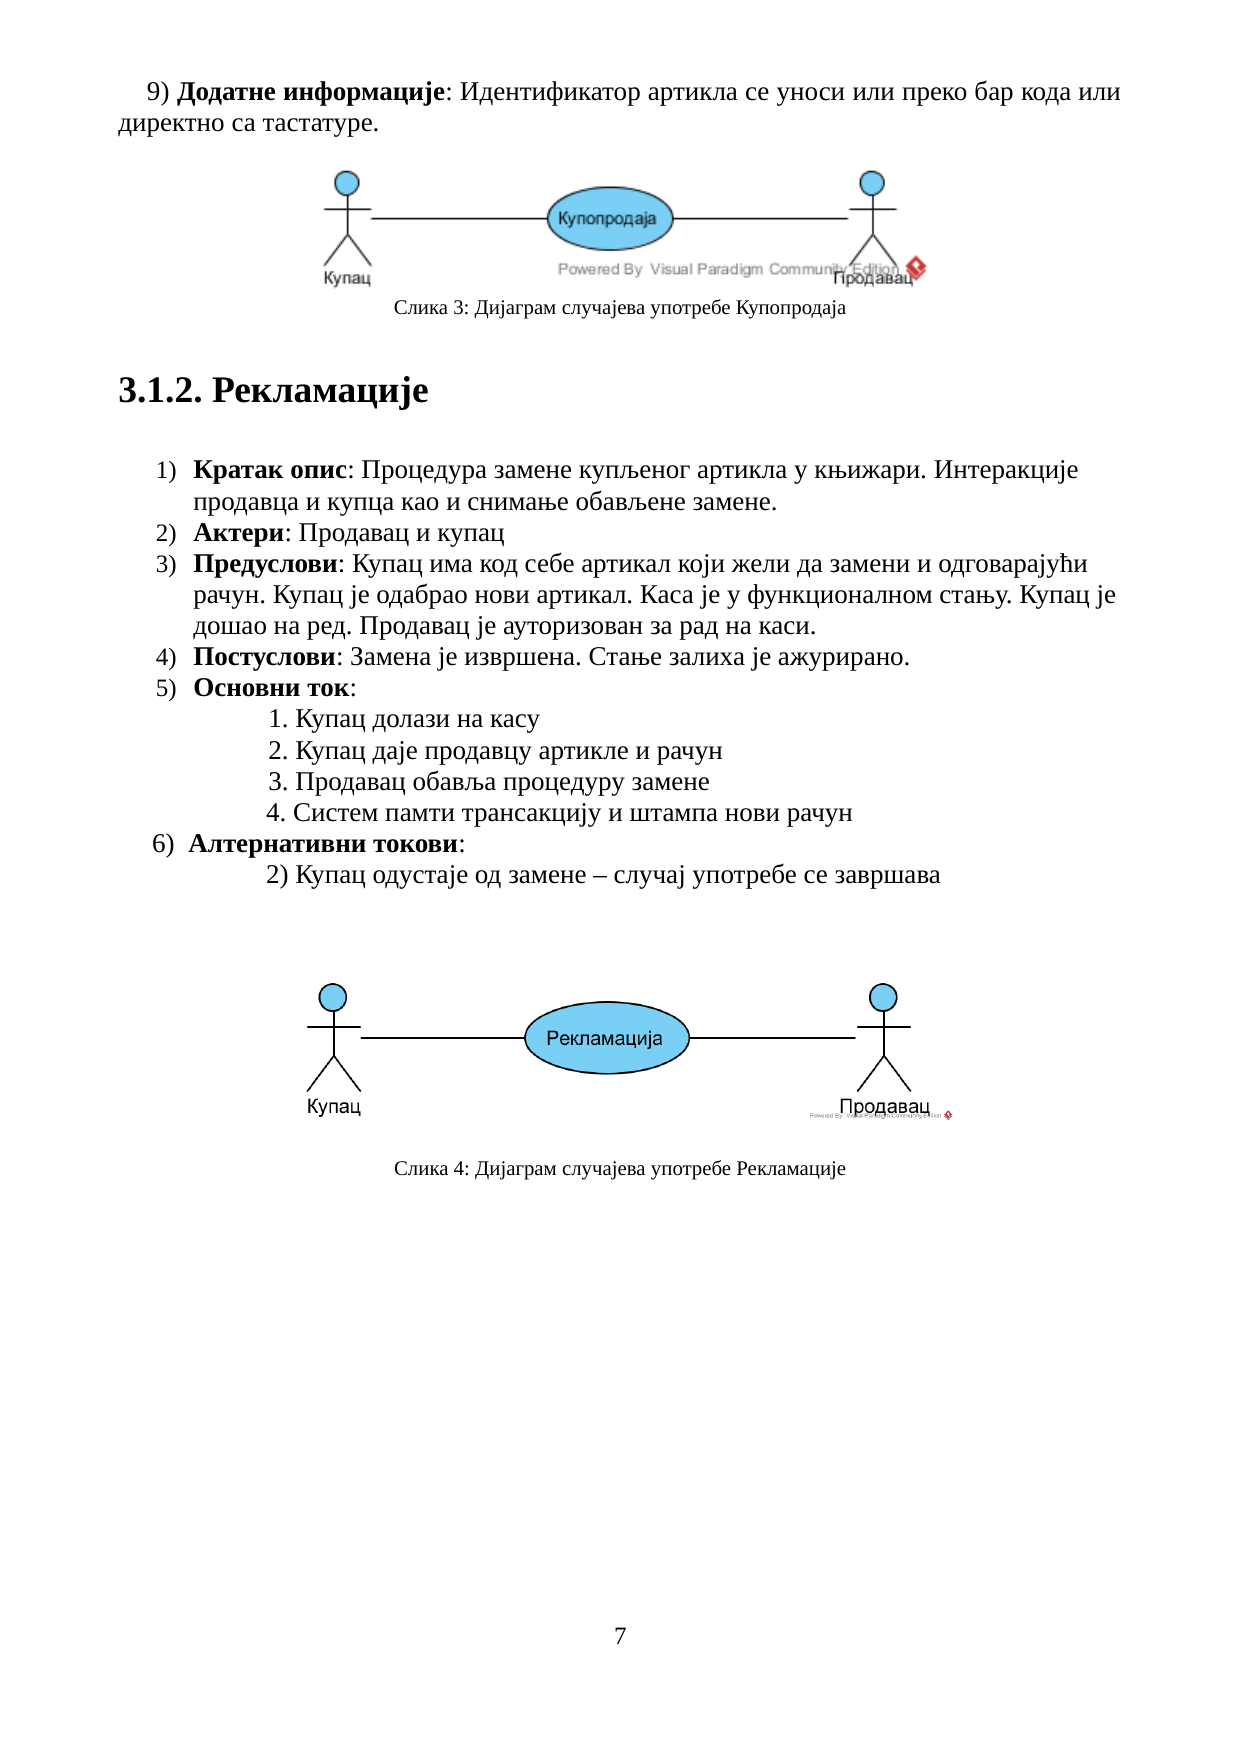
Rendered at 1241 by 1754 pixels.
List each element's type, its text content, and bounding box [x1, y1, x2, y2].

list Предуслови: Купац има код себе артикал који жели да замени и одговарајући рачун. Купац је одабрао нови артикал. Каса је у функционалном стању. Купац је дошао на ред. Продавац је ауторизован за рад на каси. [156, 547, 1122, 640]
text Слика 4: Дијаграм случајева употребе Рекламације [118, 1156, 1122, 1180]
text 2) Купац одустаје од замене – случај употребе се завршава [118, 858, 1122, 889]
text 9) Додатне информације: Идентификатор артикла се уноси или преко бар кода или директно са тастатуре. [118, 75, 1122, 137]
list Основни ток: [156, 671, 1122, 703]
text 4. Систем памти трансакцију и штампа нови рачун [118, 796, 1122, 827]
text 2. Купац даје продавцу артикле и рачун [268, 734, 1122, 765]
text Слика 3: Дијаграм случајева употребе Купопродаја [118, 295, 1122, 319]
text 6) Алтернативни токови: [118, 827, 1122, 858]
list Постуслови: Замена је извршена. Стање залиха је ажурирано. [156, 640, 1122, 671]
text 3. Продавац обавља процедуру замене [268, 765, 1122, 796]
list Актери: Продавац и купац [156, 516, 1122, 547]
text 1. Купац долази на касу [268, 703, 1122, 734]
text 3.1.2. Рекламације [118, 367, 1122, 410]
list Кратак опис: Процедура замене купљеног артикла у књижари. Интеракције продавца и купца као и снимање обављене замене. [156, 453, 1122, 516]
